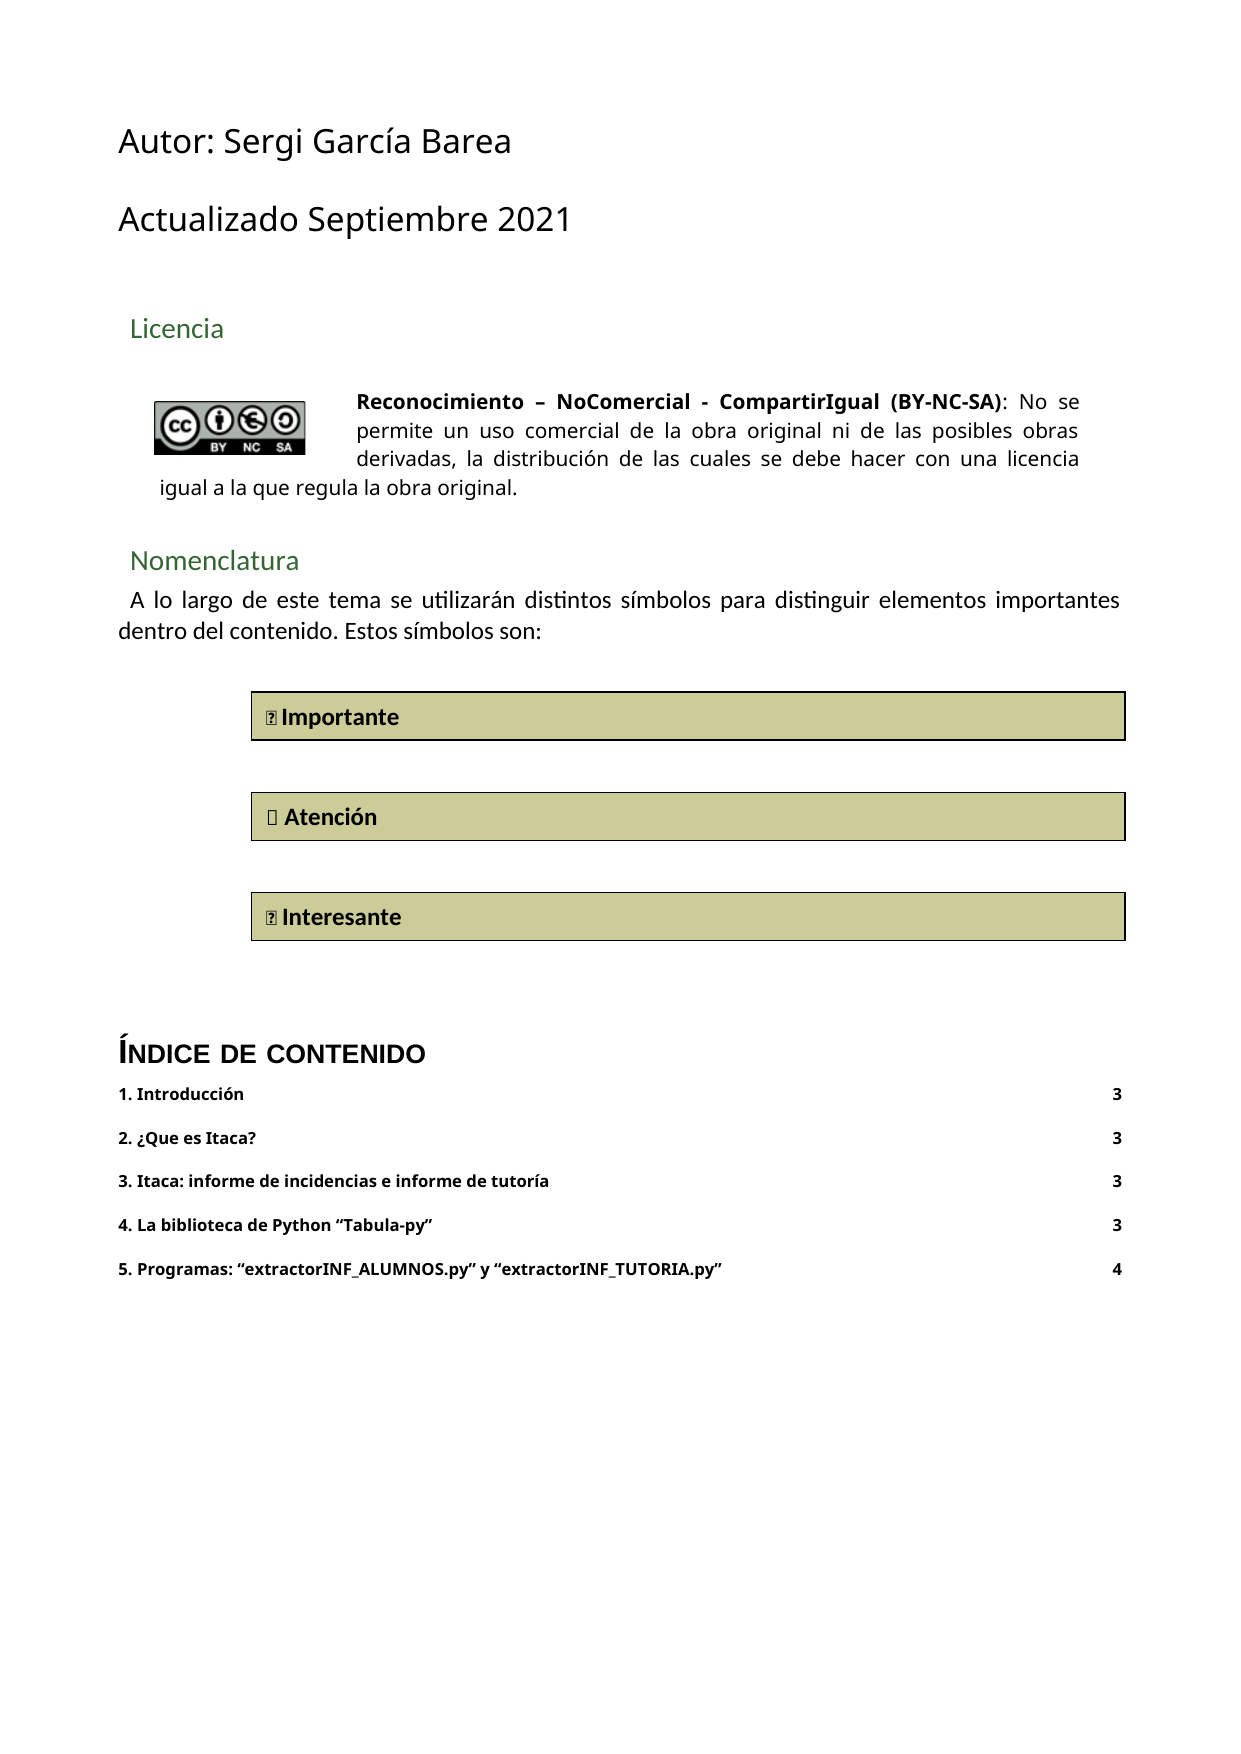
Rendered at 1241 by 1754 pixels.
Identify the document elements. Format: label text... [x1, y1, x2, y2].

text 2. ¿Que es Itaca? 3 [118, 1126, 1122, 1149]
text Actualizado Septiembre 2021 [118, 196, 1122, 241]
text Reconocimiento – NoComercial - CompartirIgual (BY-NC-SA): No se permite un uso comercial de la obra original ni de las posibles obras derivadas, la distribución de las cuales se debe hacer con una licencia igual a la que regula la obra original. [159, 387, 1080, 501]
text 📖 Importante [252, 693, 1124, 739]
text Autor: Sergi García Barea [118, 118, 1122, 163]
text Licencia [118, 310, 1122, 346]
picture [154, 401, 306, 455]
text 3. Itaca: informe de incidencias e informe de tutoría 3 [118, 1170, 1122, 1193]
text Nomenclatura [118, 542, 1122, 578]
text 5. Programas: “extractorINF_ALUMNOS.py” y “extractorINF_TUTORIA.py” 4 [118, 1257, 1122, 1280]
text 💬 Interesante [252, 893, 1124, 940]
text 4. La biblioteca de Python “Tabula-py” 3 [118, 1213, 1122, 1236]
text 1. Introducción 3 [118, 1083, 1122, 1106]
text ❕ Atención [252, 793, 1124, 840]
text Índice de contenido [118, 1032, 1122, 1070]
text A lo largo de este tema se utilizarán distintos símbolos para distinguir elementos importantes dentro del contenido. Estos símbolos son: [118, 584, 1122, 646]
